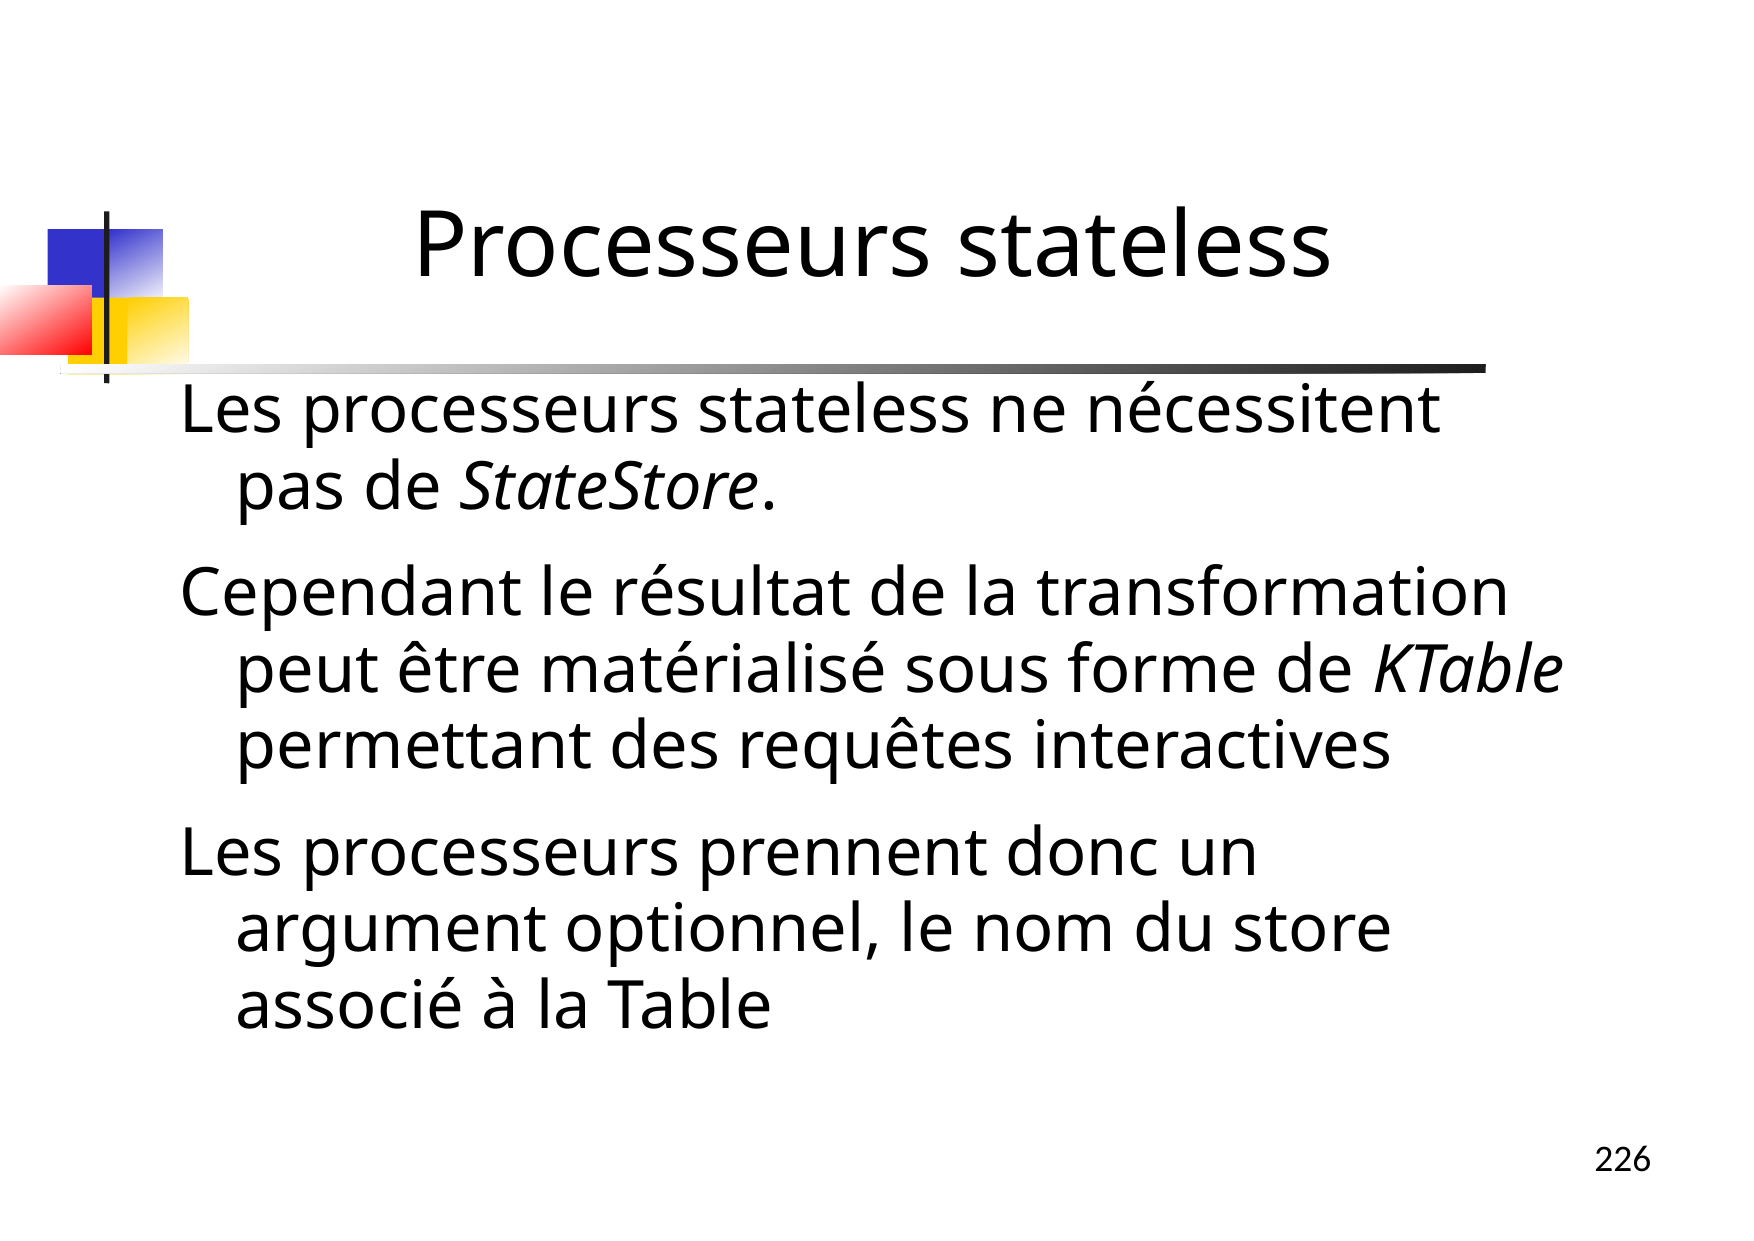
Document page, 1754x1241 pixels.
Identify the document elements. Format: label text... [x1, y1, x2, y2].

list Les processeurs stateless ne nécessitent pas de StateStore. Cependant le résultat de la transformation peut être matérialisé sous forme de KTable permettant des requêtes interactives Les processeurs prennent donc un argument optionnel, le nom du store associé à la Table [179, 371, 1567, 1091]
title Processeurs stateless [179, 139, 1567, 351]
